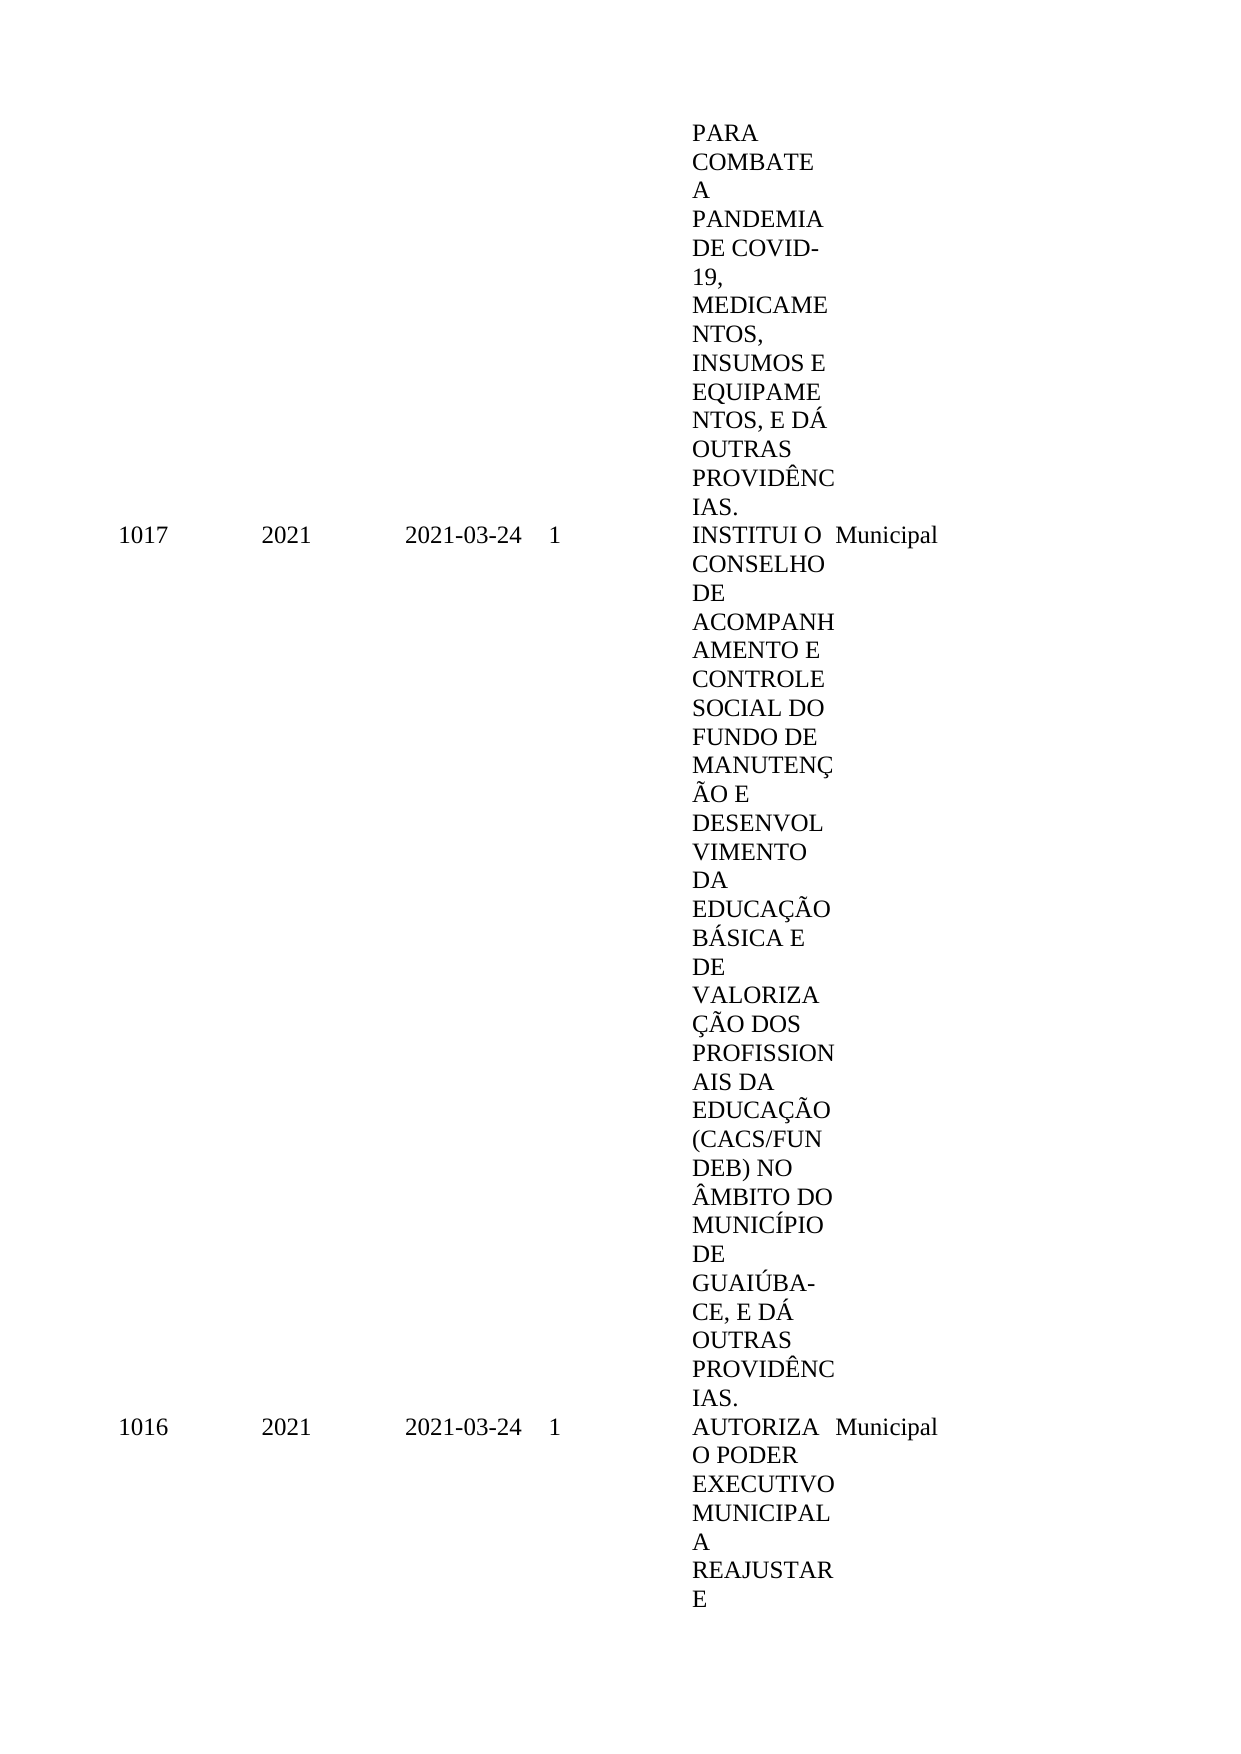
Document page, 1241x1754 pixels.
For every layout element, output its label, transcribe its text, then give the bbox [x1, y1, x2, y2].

table_cell [979, 118, 1122, 521]
table_cell 2021-03-24 [405, 521, 548, 1412]
table_cell AUTORIZA O PODER EXECUTIVO MUNICIPAL A REAJUSTAR E [692, 1412, 835, 1613]
table_cell Municipal [835, 1412, 979, 1613]
table_cell 1 [548, 1412, 692, 1613]
table_cell [979, 1412, 1122, 1613]
table_cell 2021 [261, 521, 405, 1412]
table_cell 1017 [118, 521, 261, 1412]
table_cell [979, 521, 1122, 1412]
table_cell [835, 118, 979, 521]
table_cell 2021-03-24 [405, 1412, 548, 1613]
table_cell 2021 [261, 1412, 405, 1613]
table_cell PARA COMBATE A PANDEMIA DE COVID-19, MEDICAMENTOS, INSUMOS E EQUIPAMENTOS, E DÁ OUTRAS PROVIDÊNCIAS. [692, 118, 835, 521]
table_cell INSTITUI O CONSELHO DE ACOMPANHAMENTO E CONTROLE SOCIAL DO FUNDO DE MANUTENÇÃO E DESENVOLVIMENTO DA EDUCAÇÃO BÁSICA E DE VALORIZAÇÃO DOS PROFISSIONAIS DA EDUCAÇÃO (CACS/FUNDEB) NO ÂMBITO DO MUNICÍPIO DE GUAIÚBA-CE, E DÁ OUTRAS PROVIDÊNCIAS. [692, 521, 835, 1412]
table_cell [548, 118, 692, 521]
table_cell [118, 118, 261, 521]
table_cell 1 [548, 521, 692, 1412]
table_cell [261, 118, 405, 521]
table_cell [405, 118, 548, 521]
table_cell 1016 [118, 1412, 261, 1613]
table_cell Municipal [835, 521, 979, 1412]
